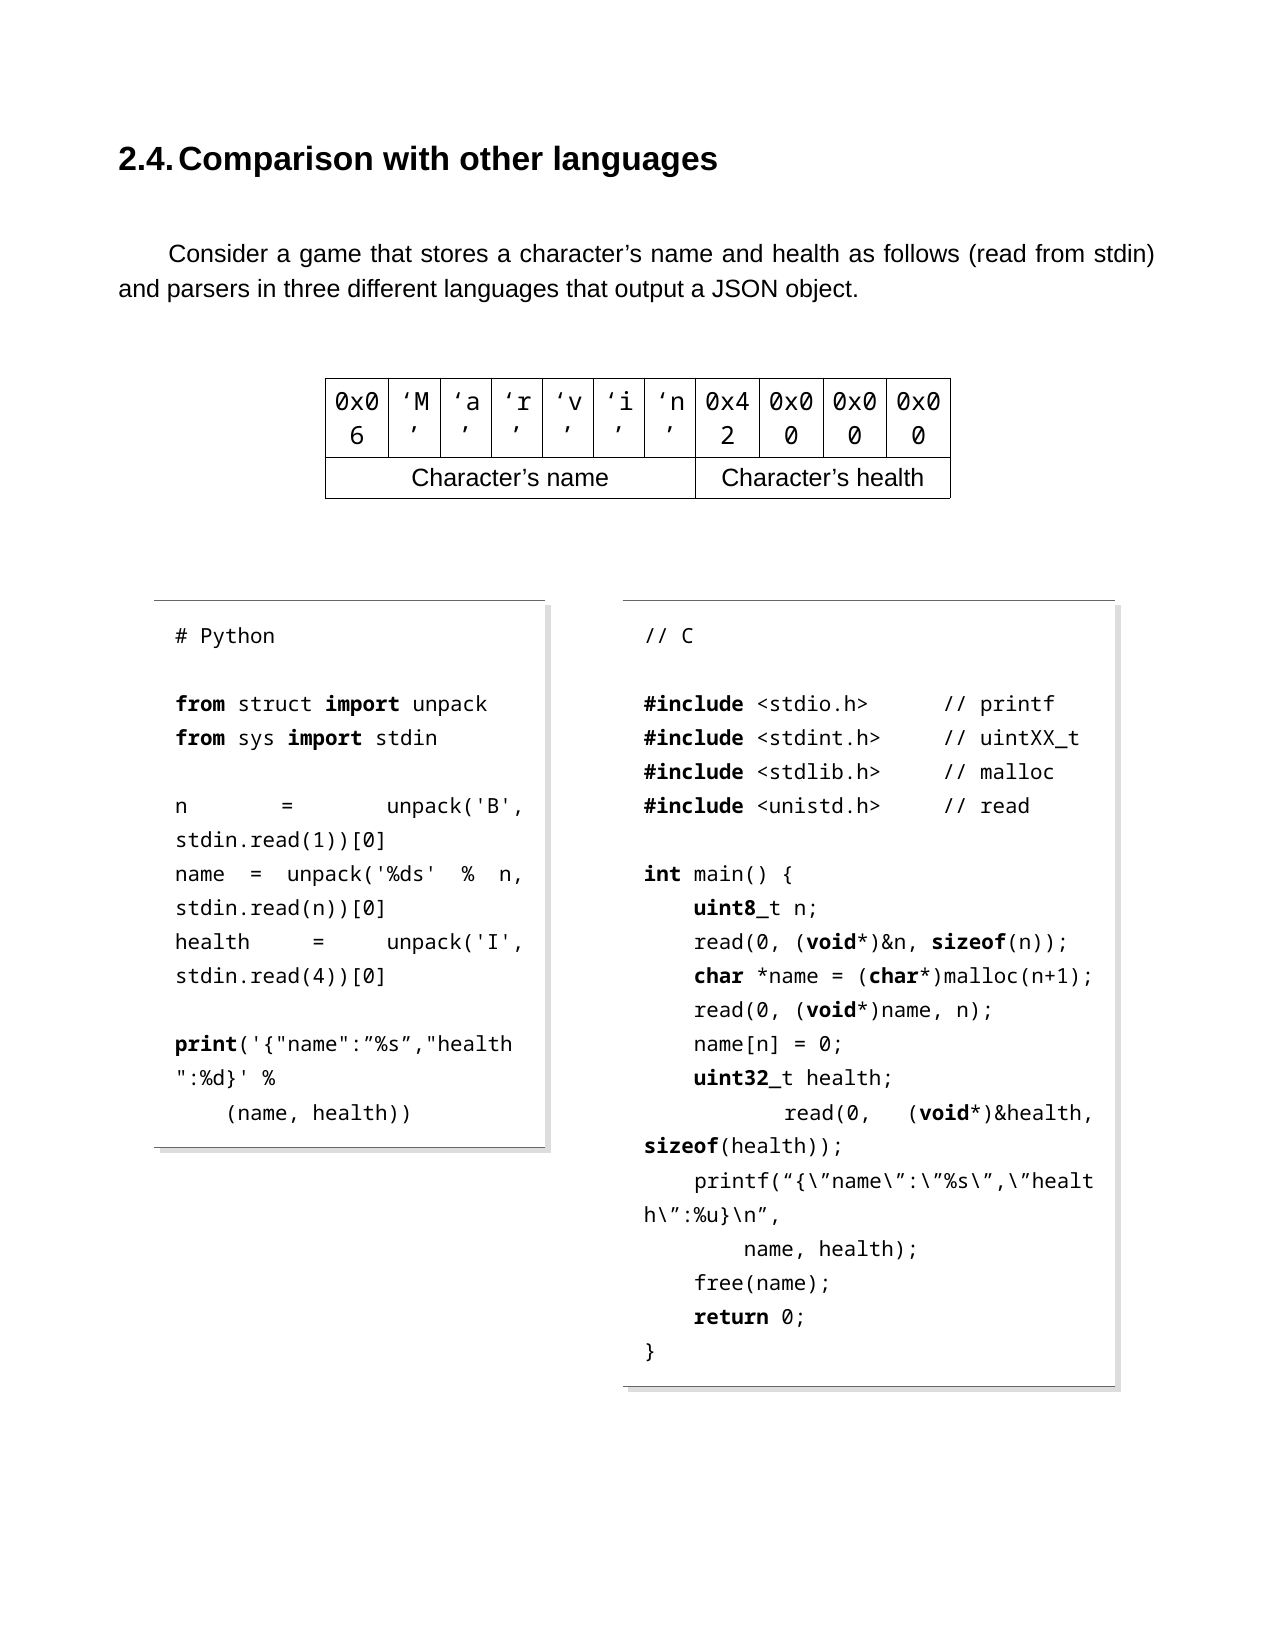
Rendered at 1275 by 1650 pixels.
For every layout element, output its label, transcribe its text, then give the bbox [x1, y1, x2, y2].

table_header ‘a’ [441, 379, 491, 457]
table_header 0x42 [696, 379, 759, 457]
table_header 0x00 [887, 379, 950, 457]
table_header 0x00 [760, 379, 823, 457]
table_header [118, 372, 1157, 561]
text Consider a game that stores a character’s name and health as follows (read from stdin) and parsers in three different languages that output a JSON object. [118, 239, 1157, 302]
table_header ‘r’ [492, 379, 542, 457]
table_header 0x00 [824, 379, 886, 457]
table_header ‘M’ [389, 379, 440, 457]
table_header ‘n’ [645, 379, 695, 457]
table_header ‘v’ [543, 379, 593, 457]
subtitle Comparison with other languages [118, 139, 1157, 178]
table_cell Character’s health [696, 458, 950, 497]
table_cell Character’s name [326, 458, 695, 497]
table_cell // C #include <stdio.h> // printf #include <stdint.h> // uintXX_t #include <stdlib.h> // malloc #include <unistd.h> // read int main() { uint8_t n; read(0, (void*)&n, sizeof(n)); char *name = (char*)malloc(n+1); read(0, (void*)name, n); name[n] = 0; uint32_t health; read(0, (void*)&health, sizeof(health)); printf(“{\”name\”:\”%s\”,\”health\”:%u}\n”, name, health); free(name); return 0; } [587, 561, 1157, 1430]
table_cell # Python from struct import unpack from sys import stdin n = unpack('B', stdin.read(1))[0] name = unpack('%ds' % n, stdin.read(n))[0] health = unpack('I', stdin.read(4))[0] print('{"name":”%s”,"health":%d}' % (name, health)) [118, 561, 587, 1430]
table_header 0x06 [326, 379, 388, 457]
table_header ‘i’ [594, 379, 644, 457]
